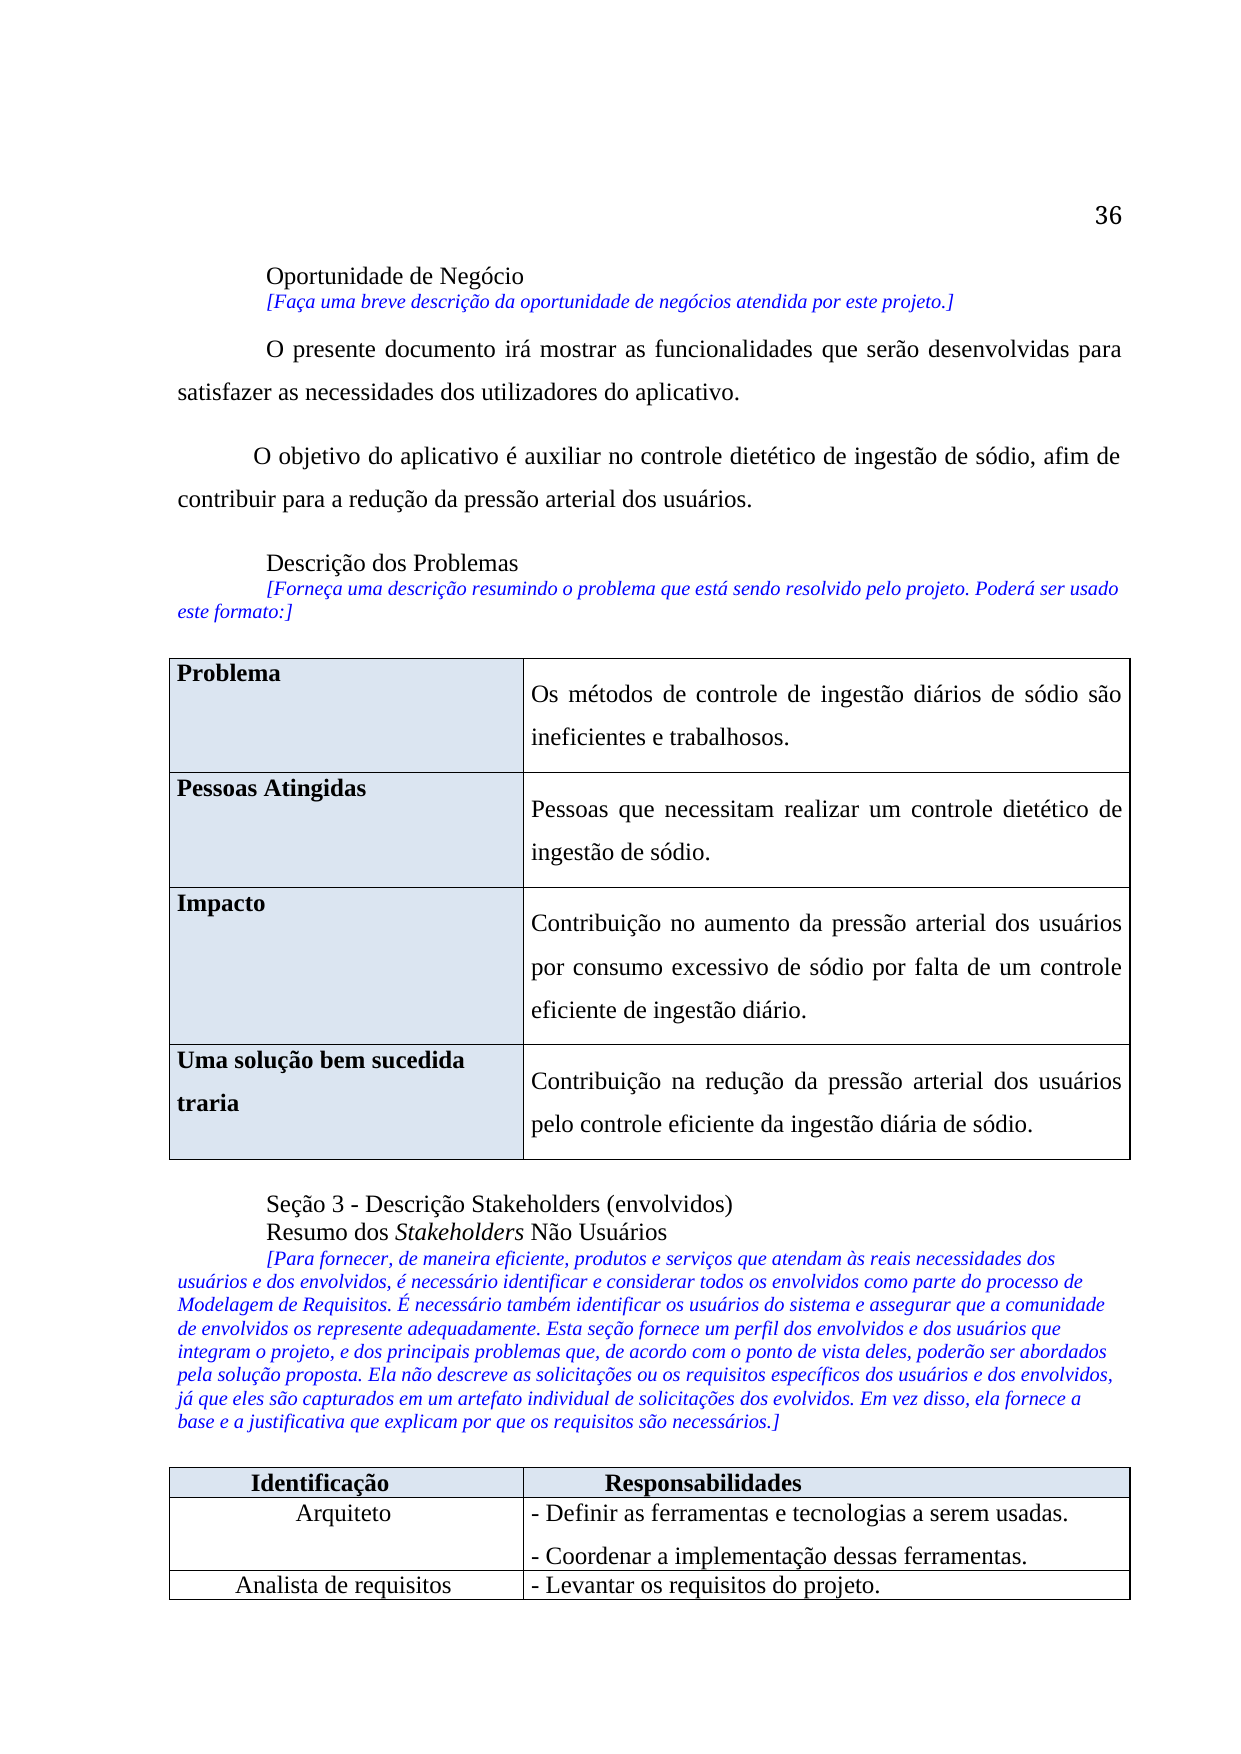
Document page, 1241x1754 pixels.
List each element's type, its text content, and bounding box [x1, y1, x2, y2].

table_cell Pessoas que necessitam realizar um controle dietético de ingestão de sódio. [524, 773, 1129, 887]
table_header Problema [170, 659, 523, 772]
table_cell Uma solução bem sucedida traria [170, 1045, 523, 1159]
table_cell - Levantar os requisitos do projeto. [524, 1571, 1129, 1599]
table_cell Arquiteto [170, 1498, 523, 1569]
text Descrição dos Problemas [177, 548, 1122, 577]
text O presente documento irá mostrar as funcionalidades que serão desenvolvidas para satisfazer as necessidades dos utilizadores do aplicativo. [177, 334, 1122, 406]
table_cell Pessoas Atingidas [170, 773, 523, 887]
text Resumo dos Stakeholders Não Usuários [177, 1217, 1122, 1246]
table_header Identificação [170, 1468, 523, 1497]
text Oportunidade de Negócio [177, 261, 1122, 289]
table_cell Contribuição na redução da pressão arterial dos usuários pelo controle eficiente da ingestão diária de sódio. [524, 1045, 1129, 1159]
text [Forneça uma descrição resumindo o problema que está sendo resolvido pelo projeto. Poderá ser usado este formato:] [177, 577, 1122, 623]
table_cell Contribuição no aumento da pressão arterial dos usuários por consumo excessivo de sódio por falta de um controle eficiente de ingestão diário. [524, 888, 1129, 1044]
text [Faça uma breve descrição da oportunidade de negócios atendida por este projeto.] [177, 289, 1122, 313]
text Seção 3 - Descrição Stakeholders (envolvidos) [177, 1189, 1122, 1217]
text [Para fornecer, de maneira eficiente, produtos e serviços que atendam às reais necessidades dos usuários e dos envolvidos, é necessário identificar e considerar todos os envolvidos como parte do processo de Modelagem de Requisitos. É necessário também identificar os usuários do sistema e assegurar que a comunidade de envolvidos os represente adequadamente. Esta seção fornece um perfil dos envolvidos e dos usuários que integram o projeto, e dos principais problemas que, de acordo com o ponto de vista deles, poderão ser abordados pela solução proposta. Ela não descreve as solicitações ou os requisitos específicos dos usuários e dos envolvidos, já que eles são capturados em um artefato individual de solicitações dos evolvidos. Em vez disso, ela fornece a base e a justificativa que explicam por que os requisitos são necessários.] [177, 1246, 1122, 1433]
table_header Responsabilidades [524, 1468, 1129, 1497]
table_cell - Definir as ferramentas e tecnologias a serem usadas. - Coordenar a implementação dessas ferramentas. [524, 1498, 1129, 1569]
table_cell Analista de requisitos [170, 1571, 523, 1599]
table_cell Impacto [170, 888, 523, 1044]
text O objetivo do aplicativo é auxiliar no controle dietético de ingestão de sódio, afim de contribuir para a redução da pressão arterial dos usuários. [177, 441, 1122, 513]
table_header Os métodos de controle de ingestão diários de sódio são ineficientes e trabalhosos. [524, 659, 1129, 772]
